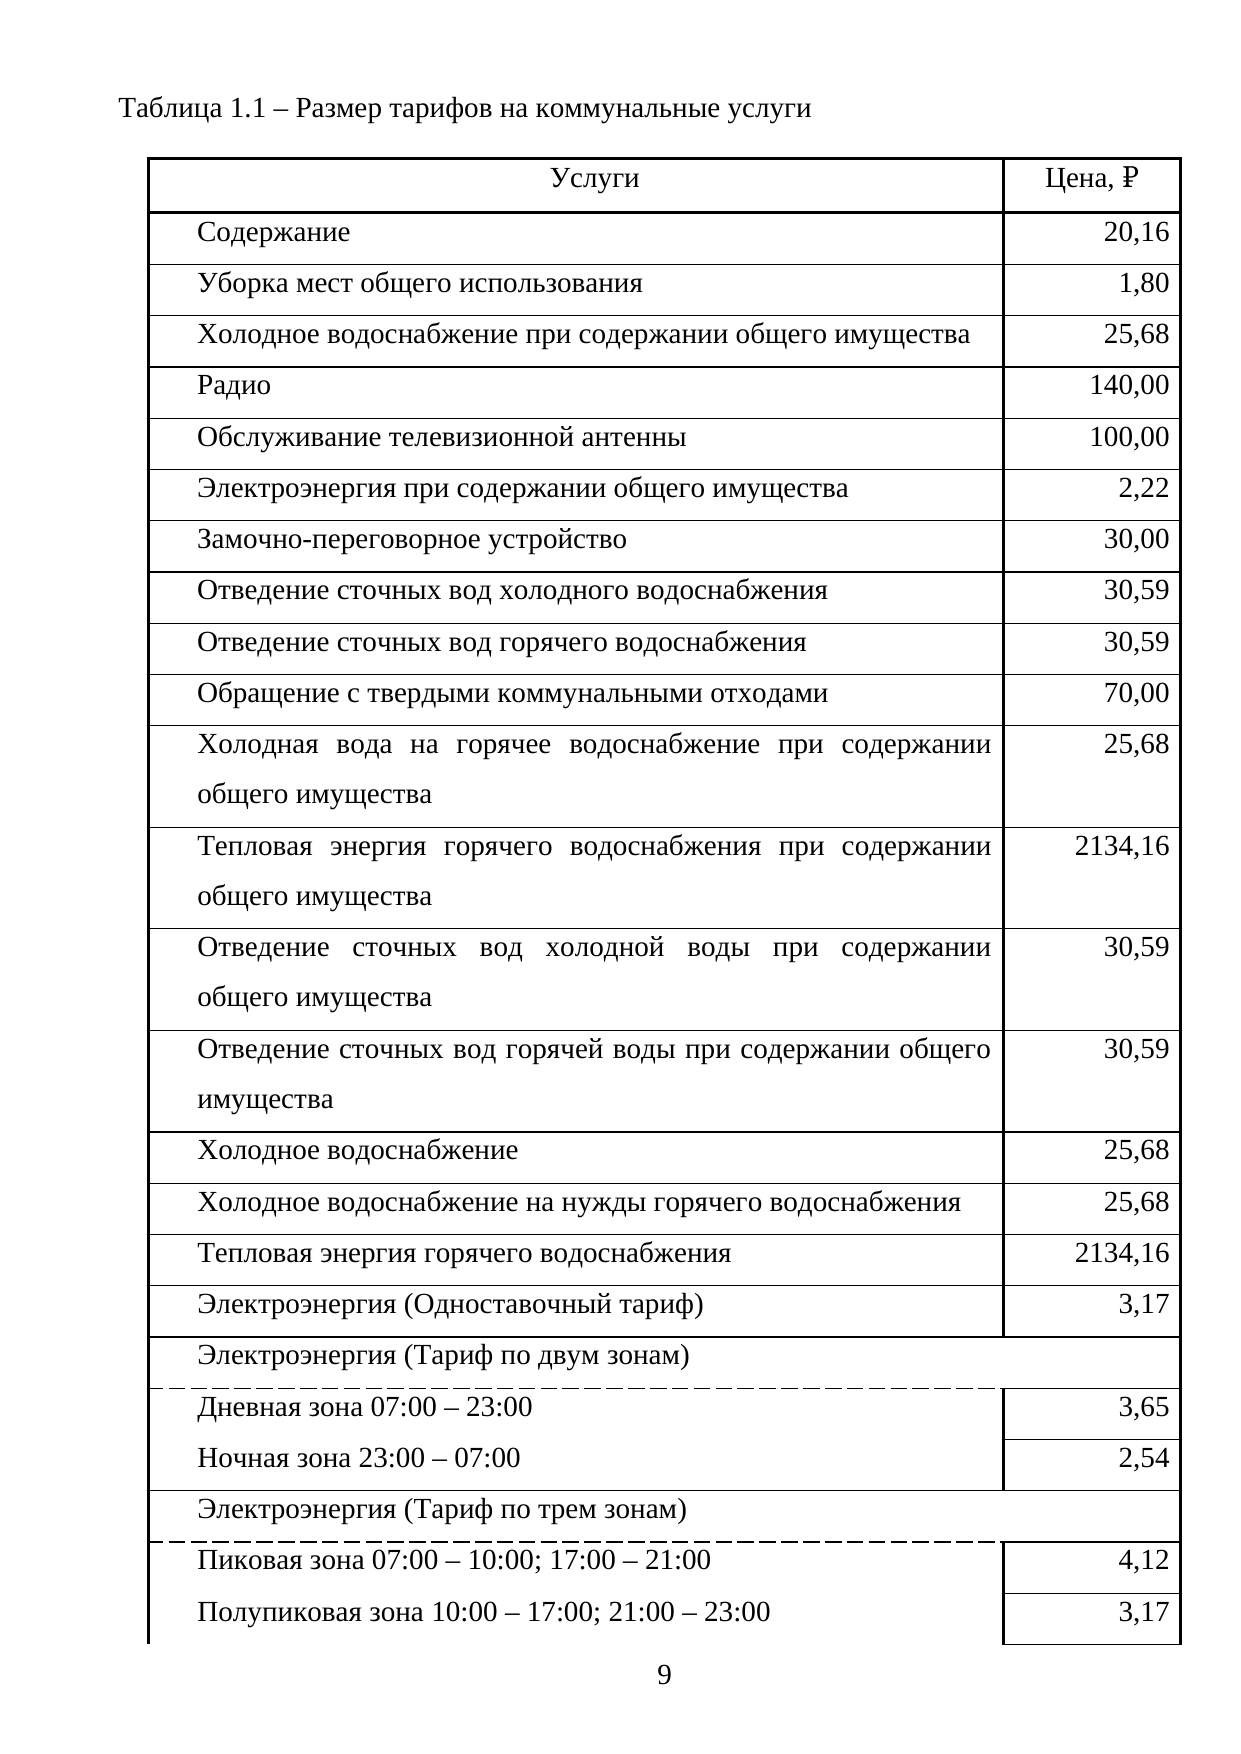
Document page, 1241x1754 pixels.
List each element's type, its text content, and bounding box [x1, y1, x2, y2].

table_cell Отведение сточных вод горячей воды при содержании общего имущества [150, 1031, 1002, 1131]
table_cell Тепловая энергия горячего водоснабжения [150, 1235, 1002, 1285]
table_cell 25,68 [1005, 316, 1179, 366]
table_cell 25,68 [1005, 1184, 1179, 1234]
table_cell 2,22 [1005, 470, 1179, 520]
table_cell Электроэнергия при содержании общего имущества [150, 470, 1002, 520]
table_cell 25,68 [1005, 1133, 1179, 1183]
table_cell Электроэнергия (Одноставочный тариф) [150, 1286, 1002, 1336]
table_cell 2134,16 [1005, 828, 1179, 928]
table_cell Полупиковая зона 10:00 ‒ 17:00; 21:00 ‒ 23:00 [150, 1593, 1002, 1644]
table_cell 3,65 [1005, 1389, 1179, 1439]
table_cell Ночная зона 23:00 ‒ 07:00 [150, 1439, 1002, 1490]
table_cell Замочно-переговорное устройство [150, 521, 1002, 571]
table_cell Холодное водоснабжение при содержании общего имущества [150, 316, 1002, 366]
table_cell 4,12 [1005, 1543, 1179, 1593]
table_cell 3,17 [1005, 1594, 1179, 1644]
table_cell 100,00 [1005, 419, 1179, 469]
table_cell Дневная зона 07:00 ‒ 23:00 [150, 1388, 1002, 1439]
table_cell Обслуживание телевизионной антенны [150, 419, 1002, 469]
table_cell Пиковая зона 07:00 ‒ 10:00; 17:00 ‒ 21:00 [150, 1541, 1002, 1593]
table_cell Обращение с твердыми коммунальными отходами [150, 675, 1002, 725]
table_cell Отведение сточных вод холодного водоснабжения [150, 573, 1002, 623]
table_cell 30,59 [1005, 624, 1179, 674]
table_cell Радио [150, 368, 1002, 418]
table_cell 20,16 [1005, 214, 1179, 264]
table_cell 30,59 [1005, 1031, 1179, 1131]
table_header Цена, ₽ [1005, 160, 1179, 211]
table_cell 2,54 [1005, 1440, 1179, 1490]
table_cell 3,17 [1005, 1286, 1179, 1336]
table_cell 25,68 [1005, 726, 1179, 827]
table_cell 30,59 [1005, 929, 1179, 1030]
table_cell 30,59 [1005, 573, 1179, 623]
table_cell Электроэнергия (Тариф по трем зонам) [150, 1491, 1003, 1541]
table_cell Отведение сточных вод горячего водоснабжения [150, 624, 1002, 674]
table_cell Уборка мест общего использования [150, 265, 1002, 315]
table_cell Содержание [150, 214, 1002, 264]
table_cell 140,00 [1005, 368, 1179, 418]
table_cell Отведение сточных вод холодной воды при содержании общего имущества [150, 929, 1002, 1030]
table_cell Электроэнергия (Тариф по двум зонам) [150, 1338, 1003, 1388]
table_cell 70,00 [1005, 675, 1179, 725]
table_cell 1,80 [1005, 265, 1179, 315]
table_cell [1003, 1338, 1179, 1388]
table_cell [1003, 1491, 1179, 1541]
table_cell Холодное водоснабжение на нужды горячего водоснабжения [150, 1184, 1002, 1234]
table_cell Холодное водоснабжение [150, 1133, 1002, 1183]
table_cell Холодная вода на горячее водоснабжение при содержании общего имущества [150, 726, 1002, 827]
table_cell 2134,16 [1005, 1235, 1179, 1285]
table_cell 30,00 [1005, 521, 1179, 571]
table_cell Тепловая энергия горячего водоснабжения при содержании общего имущества [150, 828, 1002, 928]
text Таблица 1.1 – Размер тарифов на коммунальные услуги [118, 90, 1211, 124]
table_header Услуги [150, 160, 1002, 211]
